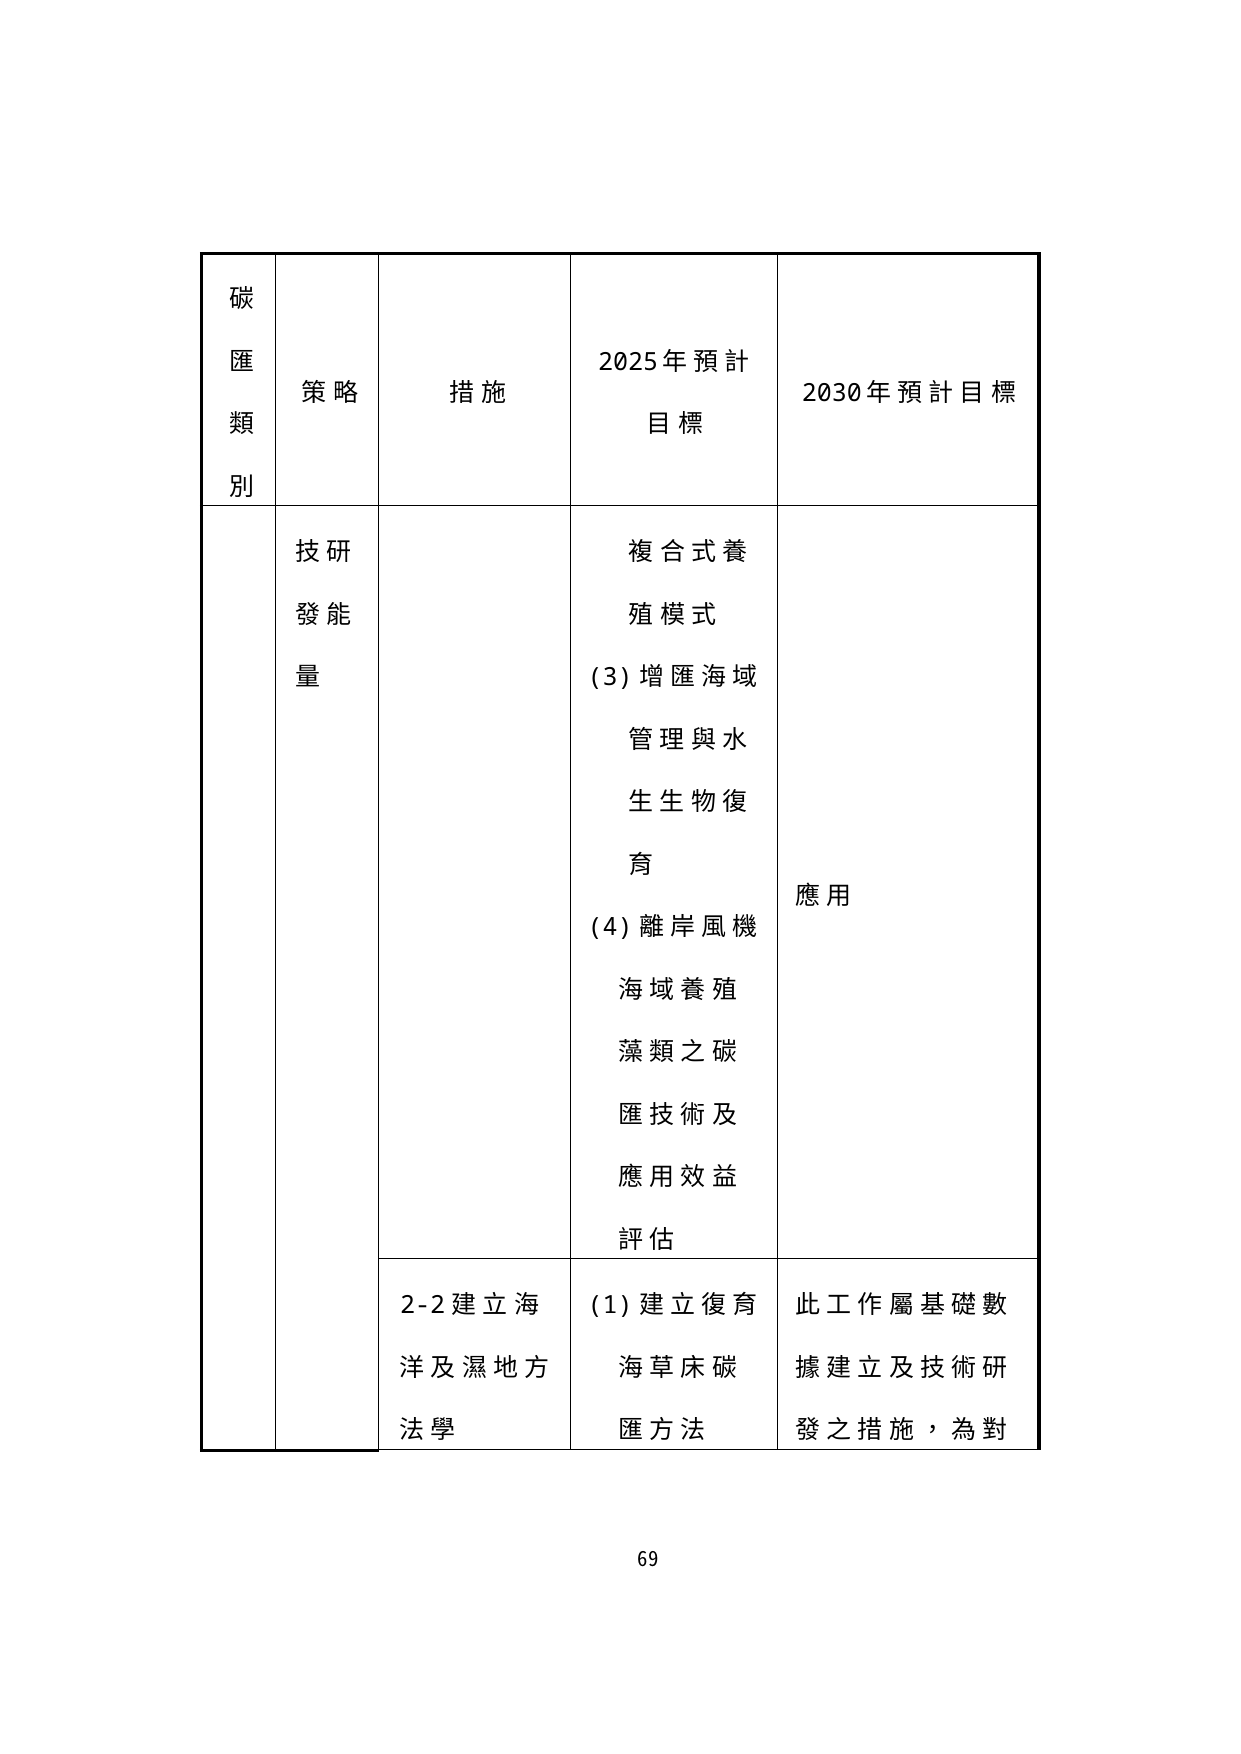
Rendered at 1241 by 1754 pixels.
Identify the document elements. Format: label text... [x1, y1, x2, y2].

table_cell (1)建立復育海草床碳匯方法 [571, 1259, 777, 1449]
table_header 措施 [379, 255, 570, 505]
table_cell 應用 [778, 506, 1037, 1258]
table_cell 2-2建立海洋及濕地方法學 [379, 1259, 570, 1449]
table_cell 此工作屬基礎數據建立及技術研發之措施，為對 [778, 1259, 1037, 1449]
table_header 2030年預計目標 [778, 255, 1037, 505]
table_cell 技研發能量 [276, 506, 378, 1449]
table_header 策略 [276, 255, 378, 505]
table_cell 複合式養殖模式 (3)增匯海域管理與水生生物復育 (4)離岸風機海域養殖藻類之碳匯技術及應用效益評估 [571, 506, 777, 1258]
table_header 2025年預計目標 [571, 255, 777, 505]
table_cell [203, 506, 275, 1449]
table_cell [379, 506, 570, 1258]
table_header 碳匯類別 [203, 255, 275, 505]
